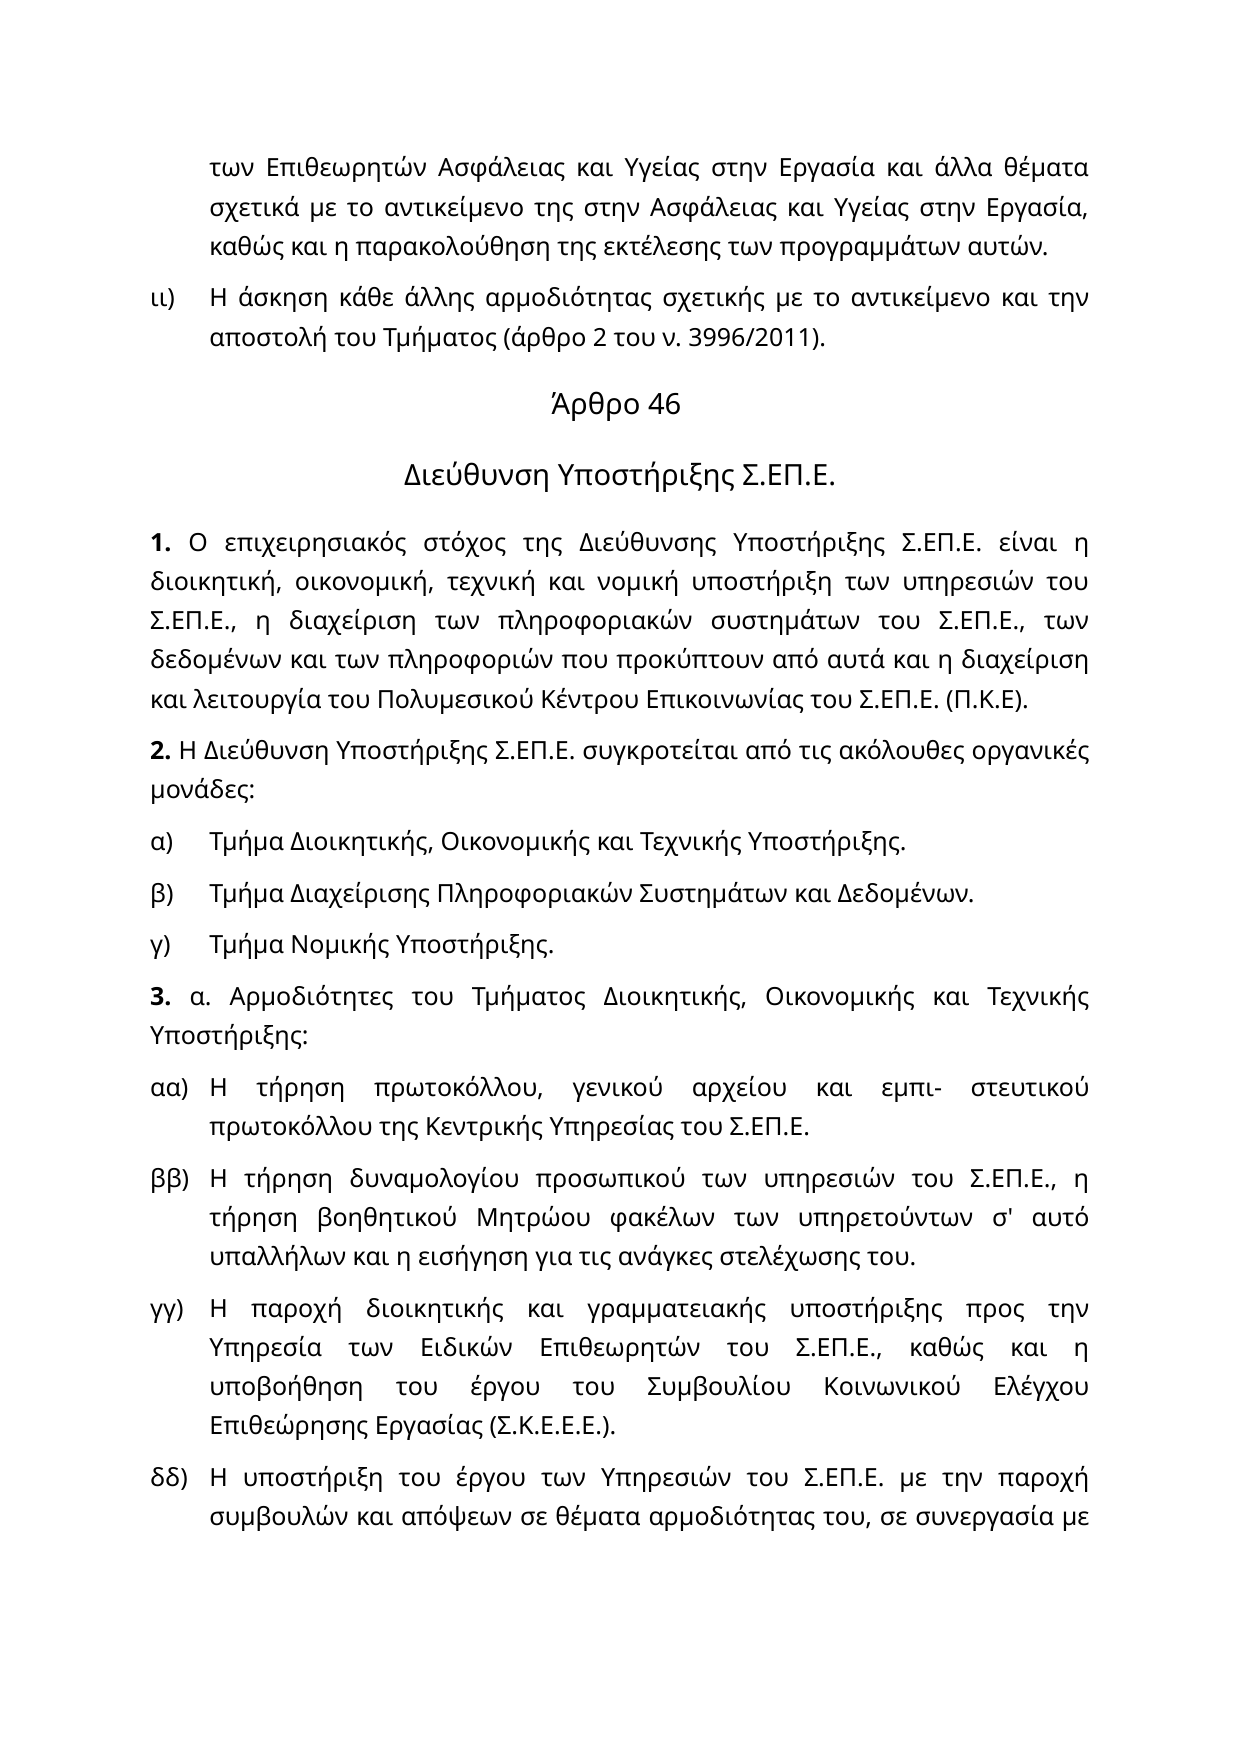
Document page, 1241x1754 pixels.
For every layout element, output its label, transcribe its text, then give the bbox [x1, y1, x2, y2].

text 1. Ο επιχειρησιακός στόχος της Διεύθυνσης Υποστήριξης Σ.ΕΠ.Ε. είναι η διοικητική, οικονομική, τεχνική και νομική υποστήριξη των υπηρεσιών του Σ.ΕΠ.Ε., η διαχείριση των πληροφοριακών συστημάτων του Σ.ΕΠ.Ε., των δεδομένων και των πληροφοριών που προκύπτουν από αυτά και η διαχείριση και λειτουργία του Πολυμεσικού Κέντρου Επικοινωνίας του Σ.ΕΠ.Ε. (Π.Κ.Ε). [150, 524, 1090, 715]
subtitle Άρθρο 46 [150, 383, 1090, 423]
list ββ) Η τήρηση δυναμολογίου προσωπικού των υπηρεσιών του Σ.ΕΠ.Ε., η τήρηση βοηθητικού Μητρώου φακέλων των υπηρετούντων σ' αυτό υπαλλήλων και η εισήγηση για τις ανάγκες στελέχωσης του. [150, 1160, 1090, 1273]
text 3. α. Αρμοδιότητες του Τμήματος Διοικητικής, Οικονομικής και Τεχνικής Υποστήριξης: [150, 979, 1090, 1052]
list δδ) Η υποστήριξη του έργου των Υπηρεσιών του Σ.ΕΠ.Ε. με την παροχή συμβουλών και απόψεων σε θέματα αρμοδιότητας του, σε συνεργασία με [150, 1459, 1090, 1533]
subtitle Διεύθυνση Υποστήριξης Σ.ΕΠ.Ε. [150, 454, 1090, 494]
list αα) Η τήρηση πρωτοκόλλου, γενικού αρχείου και εμπι- στευτικού πρωτοκόλλου της Κεντρικής Υπηρεσίας του Σ.ΕΠ.Ε. [150, 1069, 1090, 1143]
list α) Τμήμα Διοικητικής, Οικονομικής και Τεχνικής Υποστήριξης. [150, 824, 1090, 858]
list γ) Τμήμα Νομικής Υποστήριξης. [150, 927, 1090, 961]
list των Επιθεωρητών Ασφάλειας και Υγείας στην Εργασία και άλλα θέματα σχετικά με το αντικείμενο της στην Ασφάλειας και Υγείας στην Εργασία, καθώς και η παρακολούθηση της εκτέλεσης των προγραμμάτων αυτών. [150, 150, 1090, 262]
list γγ) Η παροχή διοικητικής και γραμματειακής υποστήριξης προς την Υπηρεσία των Ειδικών Επιθεωρητών του Σ.ΕΠ.Ε., καθώς και η υποβοήθηση του έργου του Συμβουλίου Κοινωνικού Ελέγχου Επιθεώρησης Εργασίας (Σ.Κ.Ε.Ε.Ε.). [150, 1290, 1090, 1442]
list β) Τμήμα Διαχείρισης Πληροφοριακών Συστημάτων και Δεδομένων. [150, 875, 1090, 909]
list ιι) Η άσκηση κάθε άλλης αρμοδιότητας σχετικής με το αντικείμενο και την αποστολή του Τμήματος (άρθρο 2 του ν. 3996/2011). [150, 280, 1090, 353]
text 2. Η Διεύθυνση Υποστήριξης Σ.ΕΠ.Ε. συγκροτείται από τις ακόλουθες οργανικές μονάδες: [150, 733, 1090, 806]
